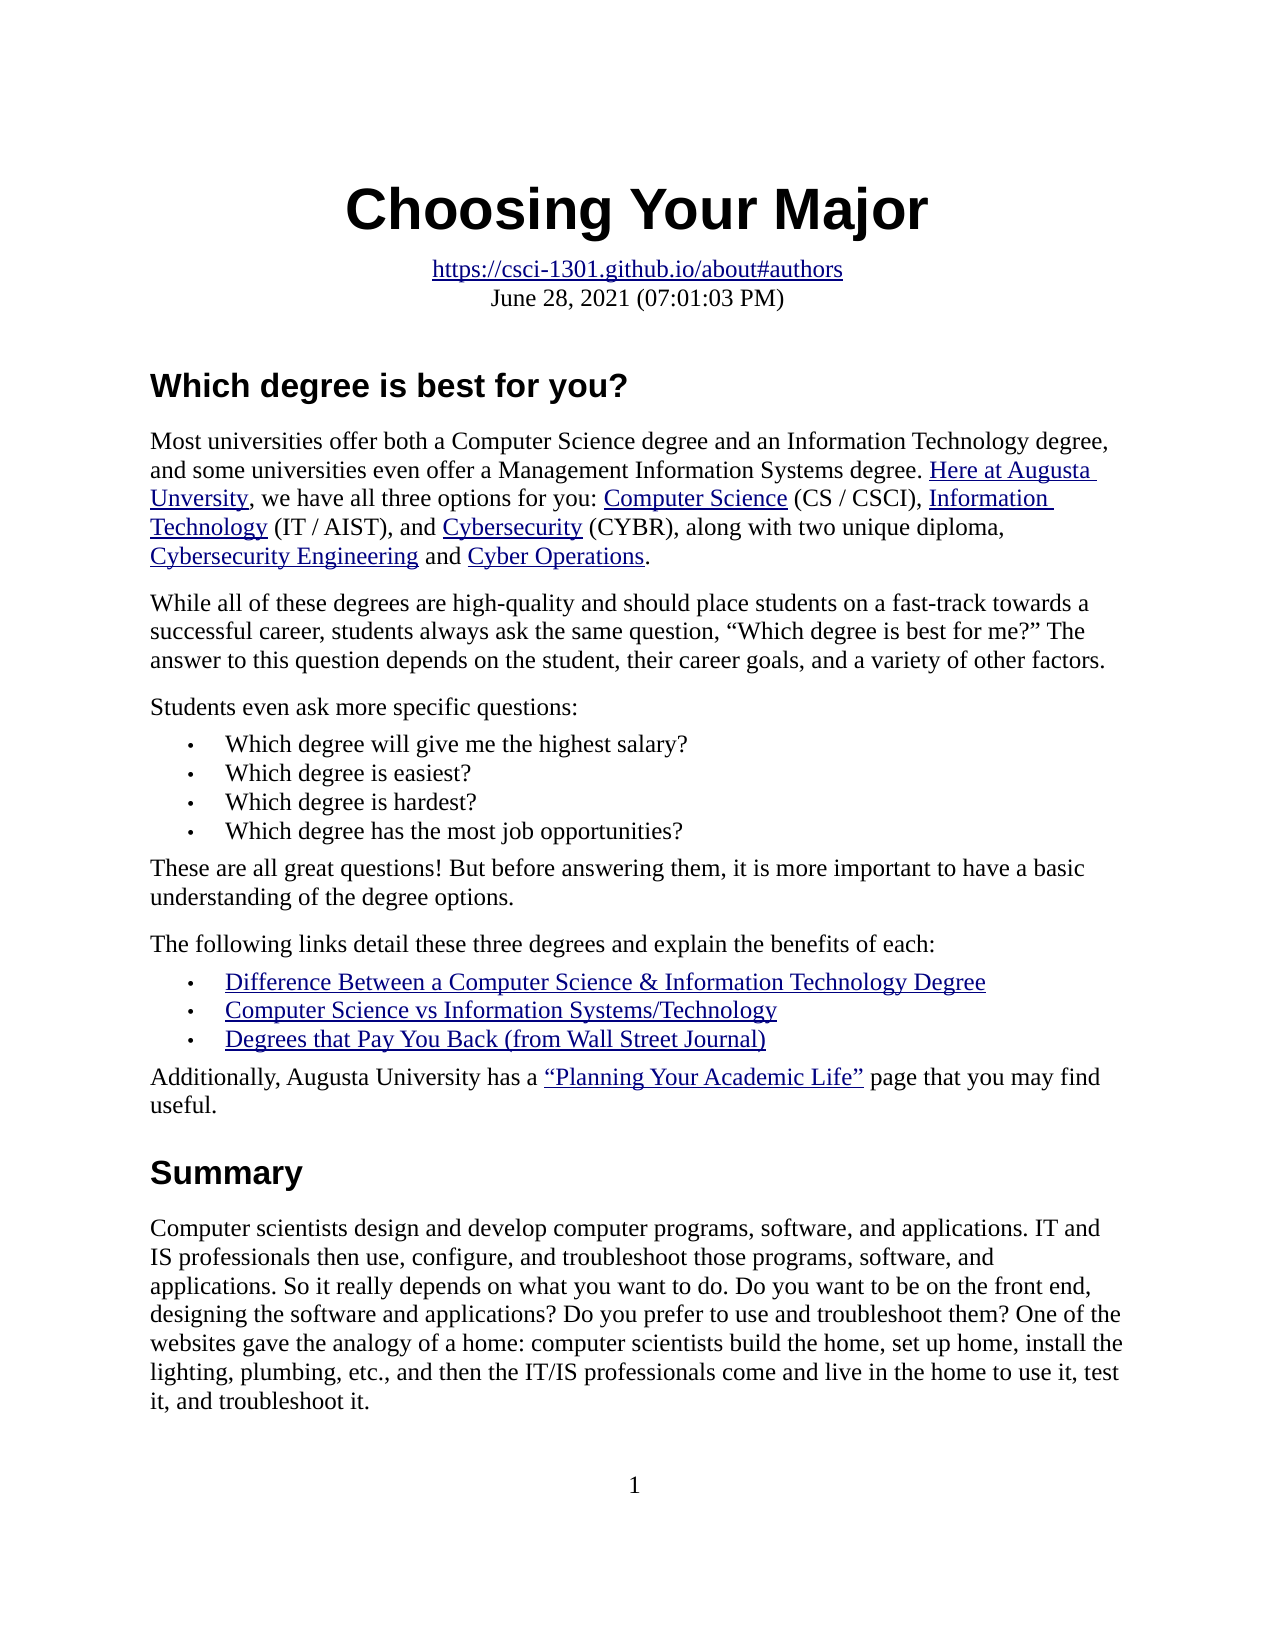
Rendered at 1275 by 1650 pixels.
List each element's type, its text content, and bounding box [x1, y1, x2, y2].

list Which degree is hardest? [187, 787, 1125, 816]
list Which degree will give me the highest salary? [187, 729, 1125, 758]
subtitle Summary [150, 1153, 1125, 1192]
text Students even ask more specific questions: [150, 692, 1125, 721]
text Computer scientists design and develop computer programs, software, and applications. IT and IS professionals then use, configure, and troubleshoot those programs, software, and applications. So it really depends on what you want to do. Do you want to be on the front end, designing the software and applications? Do you prefer to use and troubleshoot them? One of the websites gave the analogy of a home: computer scientists build the home, set up home, install the lighting, plumbing, etc., and then the IT/IS professionals come and live in the home to use it, test it, and troubleshoot it. [150, 1213, 1125, 1414]
title Choosing Your Major [150, 175, 1125, 242]
text These are all great questions! But before answering them, it is more important to have a basic understanding of the degree options. [150, 853, 1125, 911]
list Computer Science vs Information Systems/Technology [187, 995, 1125, 1024]
text https://csci-1301.github.io/about#authors [150, 254, 1125, 283]
subtitle Which degree is best for you? [150, 366, 1125, 404]
list Difference Between a Computer Science & Information Technology Degree [187, 967, 1125, 995]
list Which degree has the most job opportunities? [187, 816, 1125, 844]
text June 28, 2021 (07:01:03 PM) [150, 283, 1125, 312]
list Degrees that Pay You Back (from Wall Street Journal) [187, 1024, 1125, 1053]
text While all of these degrees are high-quality and should place students on a fast-track towards a successful career, students always ask the same question, “Which degree is best for me?” The answer to this question depends on the student, their career goals, and a variety of other factors. [150, 588, 1125, 674]
text The following links detail these three degrees and explain the benefits of each: [150, 929, 1125, 958]
text Additionally, Augusta University has a “Planning Your Academic Life” page that you may find useful. [150, 1062, 1125, 1119]
text Most universities offer both a Computer Science degree and an Information Technology degree, and some universities even offer a Management Information Systems degree. Here at Augusta Unversity, we have all three options for you: Computer Science (CS / CSCI), Information Technology (IT / AIST), and Cybersecurity (CYBR), along with two unique diploma, Cybersecurity Engineering and Cyber Operations. [150, 426, 1125, 570]
list Which degree is easiest? [187, 758, 1125, 787]
